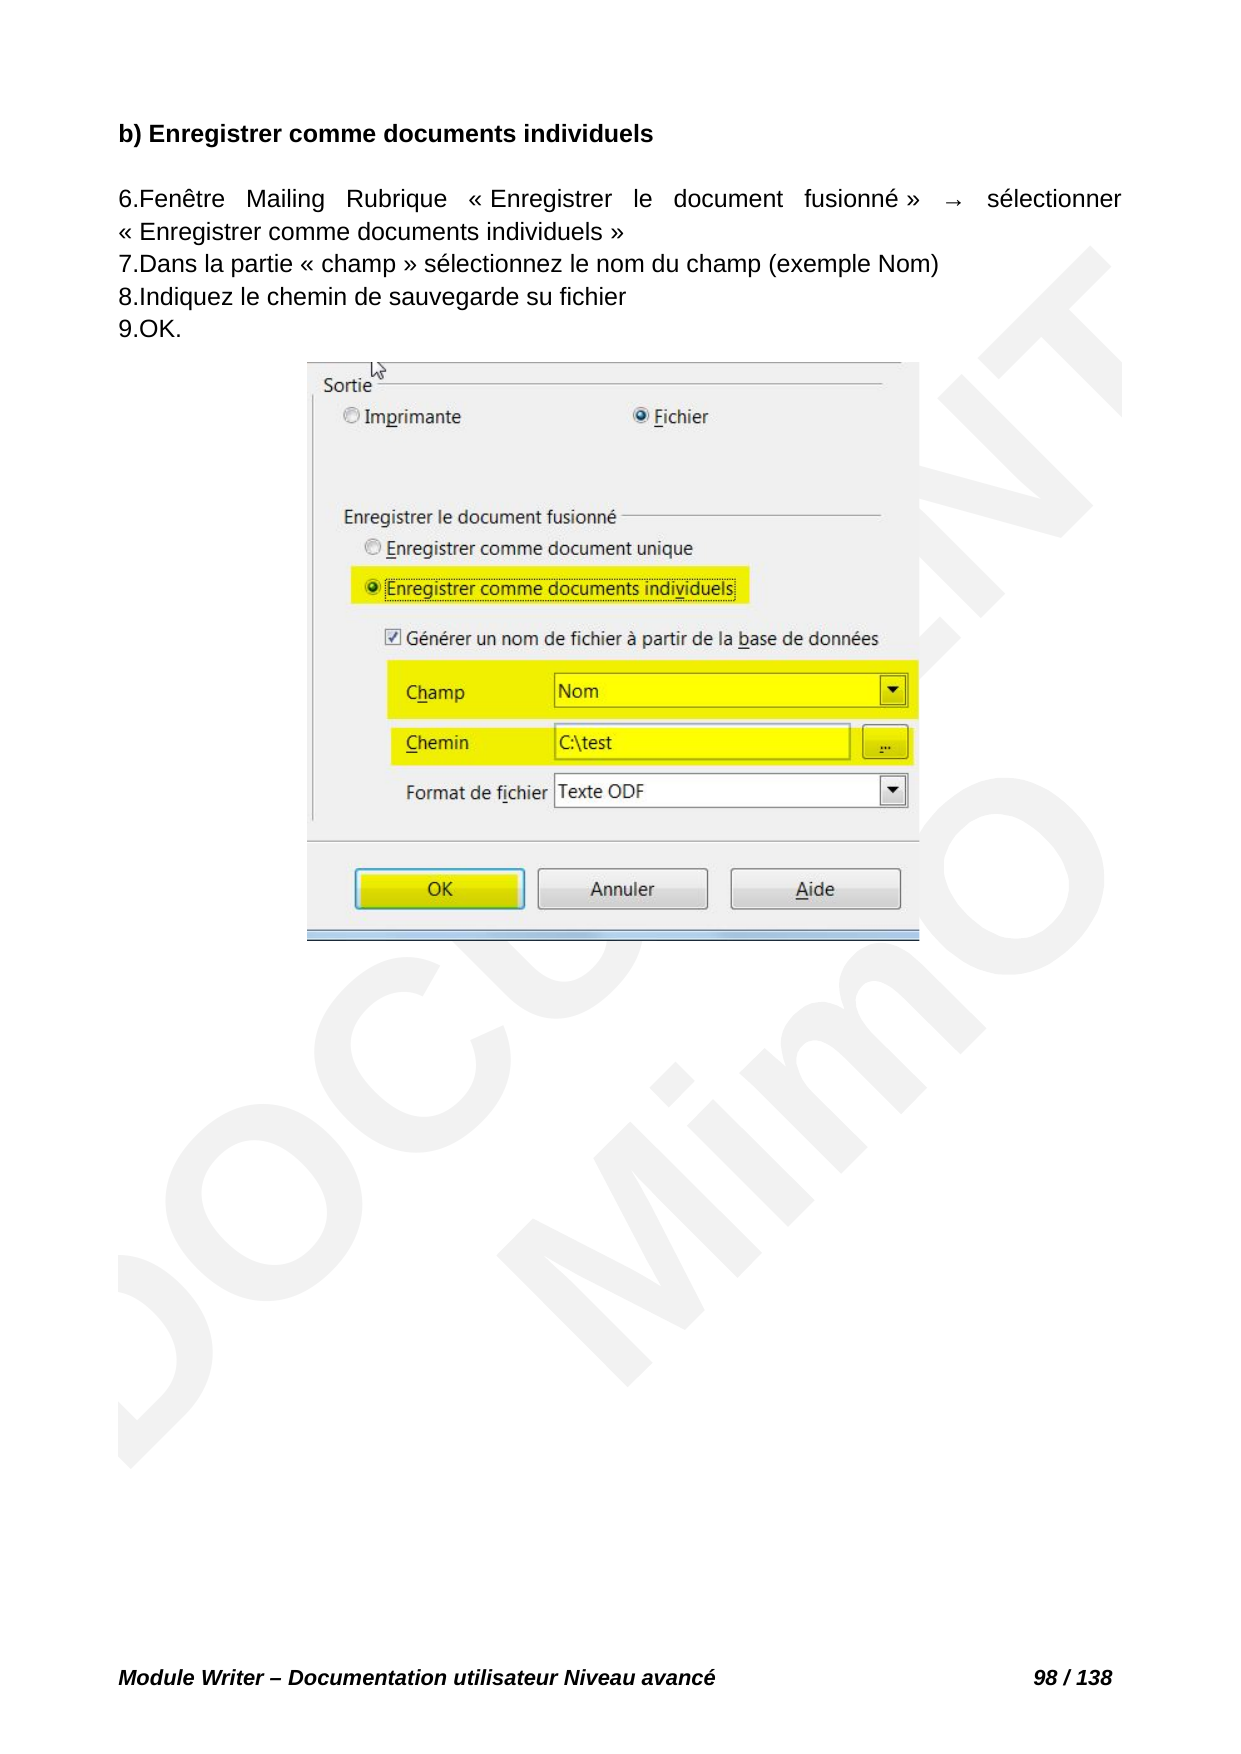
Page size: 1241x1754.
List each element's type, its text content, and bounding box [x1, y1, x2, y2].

list Fenêtre Mailing Rubrique « Enregistrer le document fusionné » → sélectionner « Enregistrer comme documents individuels » [118, 181, 1122, 246]
list Indiquez le chemin de sauvegarde su fichier [118, 279, 1122, 311]
list OK. [118, 311, 1122, 344]
picture [307, 362, 920, 941]
list Dans la partie « champ » sélectionnez le nom du champ (exemple Nom) [118, 246, 1122, 279]
text b) Enregistrer comme documents individuels [118, 116, 1122, 149]
